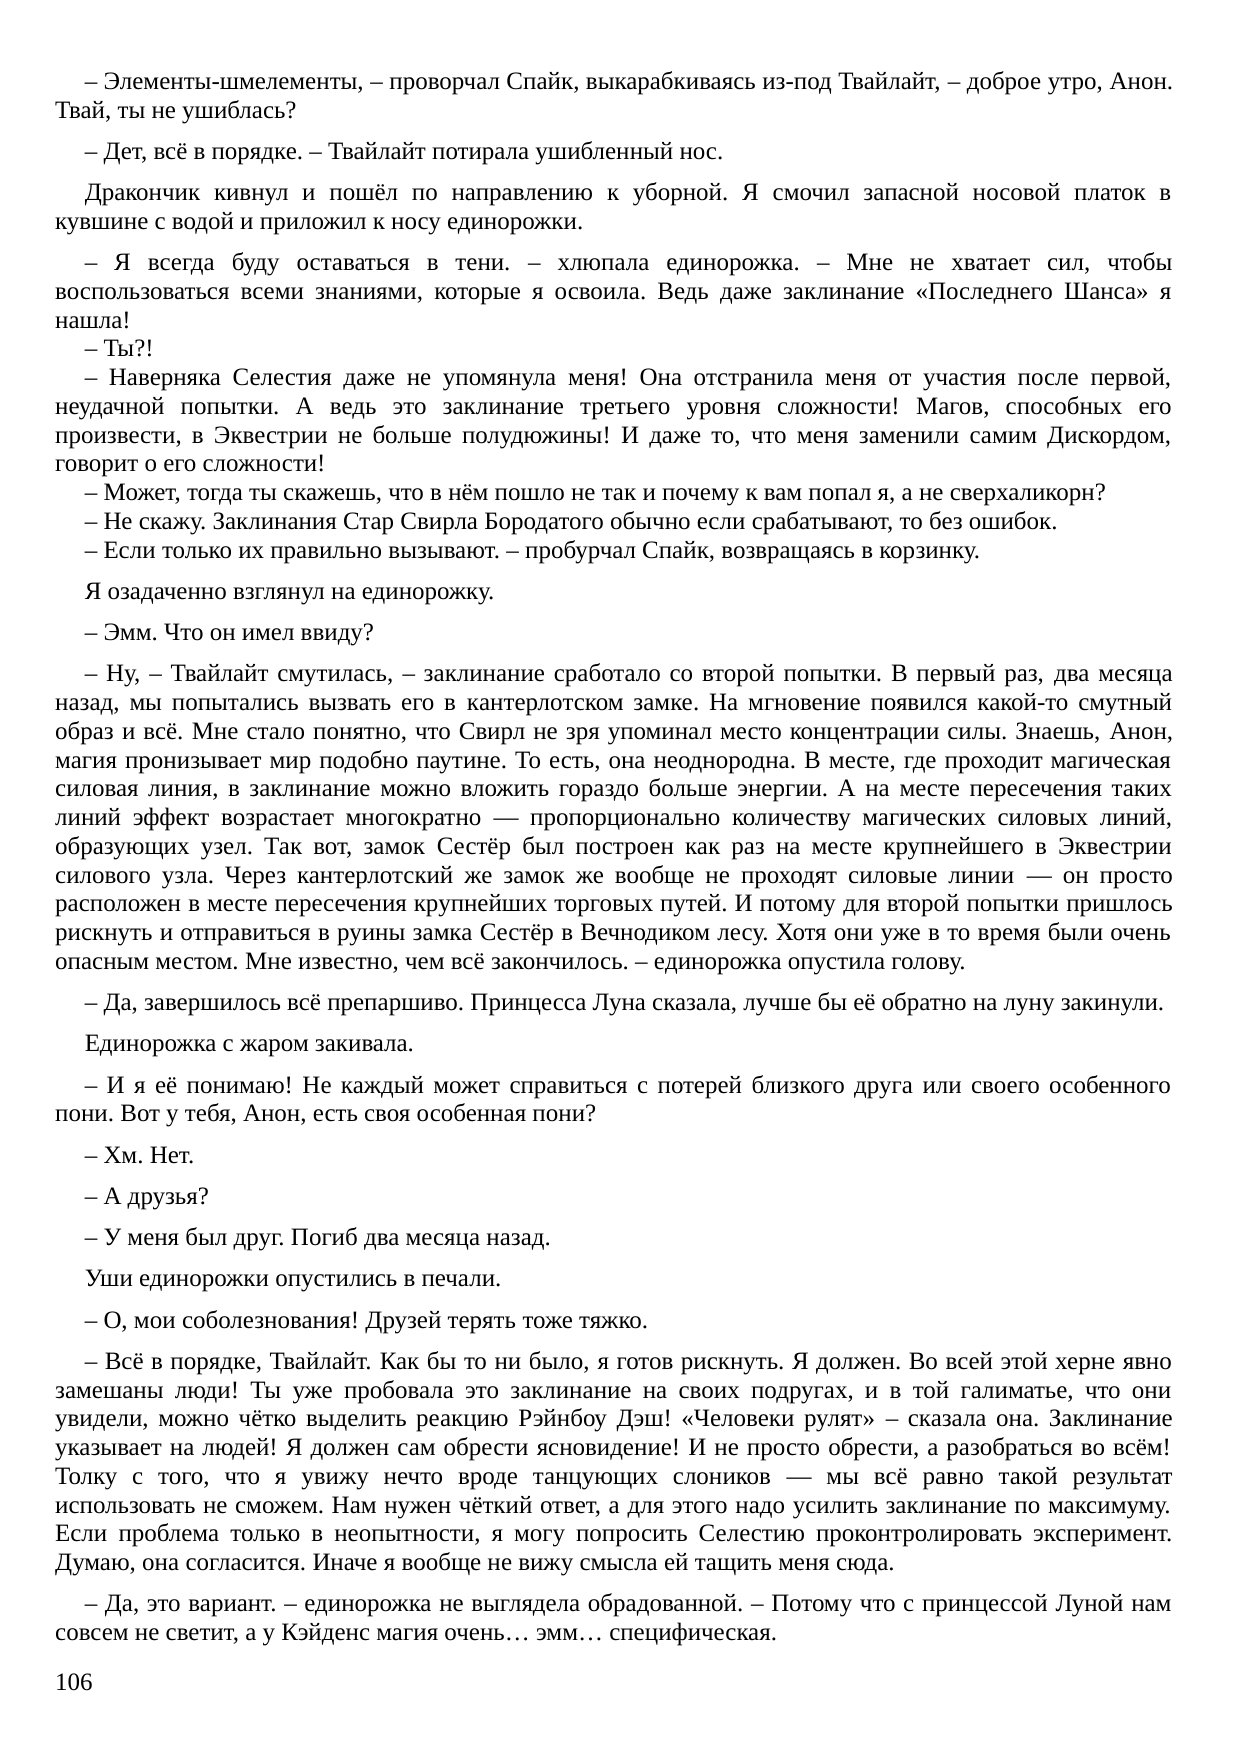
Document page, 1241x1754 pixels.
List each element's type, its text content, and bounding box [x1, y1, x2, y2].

text – Может, тогда ты скажешь, что в нём пошло не так и почему к вам попал я, а не сверхаликорн? [55, 477, 1173, 506]
text – У меня был друг. Погиб два месяца назад. [55, 1222, 1173, 1251]
text – О, мои соболезнования! Друзей терять тоже тяжко. [55, 1305, 1173, 1333]
text – Если только их правильно вызывают. – пробурчал Спайк, возвращаясь в корзинку. [55, 535, 1173, 563]
text – Эмм. Что он имел ввиду? [55, 617, 1173, 646]
text Единорожка с жаром закивала. [55, 1028, 1173, 1057]
text – А друзья? [55, 1181, 1173, 1210]
text – Да, это вариант. – единорожка не выглядела обрадованной. – Потому что с принцессой Луной нам совсем не светит, а у Кэйденс магия очень… эмм… специфическая. [55, 1588, 1173, 1646]
text – Ну, – Твайлайт смутилась, – заклинание сработало со второй попытки. В первый раз, два месяца назад, мы попытались вызвать его в кантерлотском замке. На мгновение появился какой-то смутный образ и всё. Мне стало понятно, что Свирл не зря упоминал место концентрации силы. Знаешь, Анон, магия пронизывает мир подобно паутине. То есть, она неоднородна. В месте, где проходит магическая силовая линия, в заклинание можно вложить гораздо больше энергии. А на месте пересечения таких линий эффект возрастает многократно — пропорционально количеству магических силовых линий, образующих узел. Так вот, замок Сестёр был построен как раз на месте крупнейшего в Эквестрии силового узла. Через кантерлотский же замок же вообще не проходят силовые линии — он просто расположен в месте пересечения крупнейших торговых путей. И потому для второй попытки пришлось рискнуть и отправиться в руины замка Сестёр в Вечнодиком лесу. Хотя они уже в то время были очень опасным местом. Мне известно, чем всё закончилось. – единорожка опустила голову. [55, 658, 1173, 975]
text – Всё в порядке, Твайлайт. Как бы то ни было, я готов рискнуть. Я должен. Во всей этой херне явно замешаны люди! Ты уже пробовала это заклинание на своих подругах, и в той галиматье, что они увидели, можно чётко выделить реакцию Рэйнбоу Дэш! «Человеки рулят» – сказала она. Заклинание указывает на людей! Я должен сам обрести ясновидение! И не просто обрести, а разобраться во всём! Толку с того, что я увижу нечто вроде танцующих слоников — мы всё равно такой результат использовать не сможем. Нам нужен чёткий ответ, а для этого надо усилить заклинание по максимуму. Если проблема только в неопытности, я могу попросить Селестию проконтролировать эксперимент. Думаю, она согласится. Иначе я вообще не вижу смысла ей тащить меня сюда. [55, 1346, 1173, 1576]
text – Да, завершилось всё препаршиво. Принцесса Луна сказала, лучше бы её обратно на луну закинули. [55, 987, 1173, 1016]
text – Ты?! [55, 333, 1173, 362]
text – Дет, всё в порядке. – Твайлайт потирала ушибленный нос. [55, 136, 1173, 165]
text – И я её понимаю! Не каждый может справиться с потерей близкого друга или своего особенного пони. Вот у тебя, Анон, есть своя особенная пони? [55, 1070, 1173, 1127]
text – Элементы-шмелементы, – проворчал Спайк, выкарабкиваясь из-под Твайлайт, – доброе утро, Анон. Твай, ты не ушиблась? [55, 66, 1173, 123]
text – Хм. Нет. [55, 1140, 1173, 1168]
text Я озадаченно взглянул на единорожку. [55, 576, 1173, 605]
text – Я всегда буду оставаться в тени. – хлюпала единорожка. – Мне не хватает сил, чтобы воспользоваться всеми знаниями, которые я освоила. Ведь даже заклинание «Последнего Шанса» я нашла! [55, 247, 1173, 333]
text – Не скажу. Заклинания Стар Свирла Бородатого обычно если срабатывают, то без ошибок. [55, 506, 1173, 535]
text Уши единорожки опустились в печали. [55, 1263, 1173, 1292]
text Дракончик кивнул и пошёл по направлению к уборной. Я смочил запасной носовой платок в кувшине с водой и приложил к носу единорожки. [55, 177, 1173, 235]
text – Наверняка Селестия даже не упомянула меня! Она отстранила меня от участия после первой, неудачной попытки. А ведь это заклинание третьего уровня сложности! Магов, способных его произвести, в Эквестрии не больше полудюжины! И даже то, что меня заменили самим Дискордом, говорит о его сложности! [55, 362, 1173, 477]
